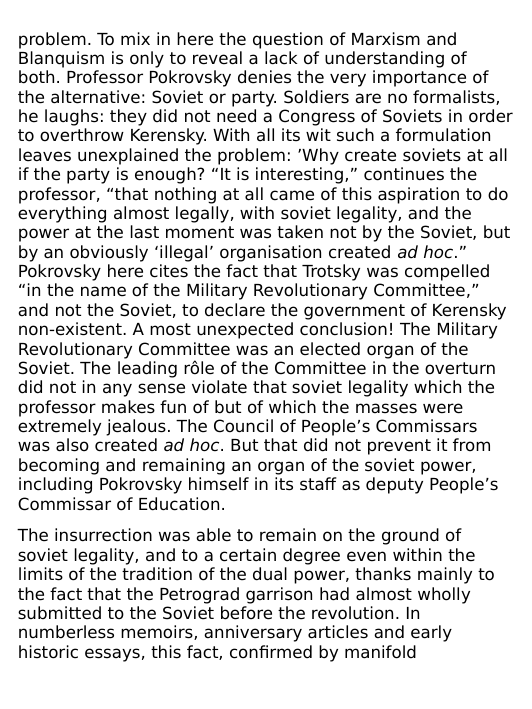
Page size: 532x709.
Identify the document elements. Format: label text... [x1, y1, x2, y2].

text The insurrection was able to remain on the ground of soviet legality, and to a certain degree even within the limits of the tradition of the dual power, thanks mainly to the fact that the Petrograd garrison had almost wholly submitted to the Soviet before the revolution. In numberless memoirs, anniversary articles and early historic essays, this fact, confirmed by manifold [18, 526, 514, 662]
text problem. To mix in here the question of Marxism and Blanquism is only to reveal a lack of understanding of both. Professor Pokrovsky denies the very importance of the alternative: Soviet or party. Soldiers are no formalists, he laughs: they did not need a Congress of Soviets in order to overthrow Kerensky. With all its wit such a formulation leaves unexplained the problem: ’Why create soviets at all if the party is enough? “It is interesting,” continues the professor, “that nothing at all came of this aspiration to do everything almost legally, with soviet legality, and the power at the last moment was taken not by the Soviet, but by an obviously ‘illegal’ organisation created ad hoc.” Pokrovsky here cites the fact that Trotsky was compelled “in the name of the Military Revolutionary Committee,” and not the Soviet, to declare the government of Kerensky non-existent. A most unexpected conclusion! The Military Revolutionary Committee was an elected organ of the Soviet. The leading rôle of the Committee in the overturn did not in any sense violate that soviet legality which the professor makes fun of but of which the masses were extremely jealous. The Council of People’s Commissars was also created ad hoc. But that did not prevent it from becoming and remaining an organ of the soviet power, including Pokrovsky himself in its staff as deputy People’s Commissar of Education. [18, 29, 514, 514]
